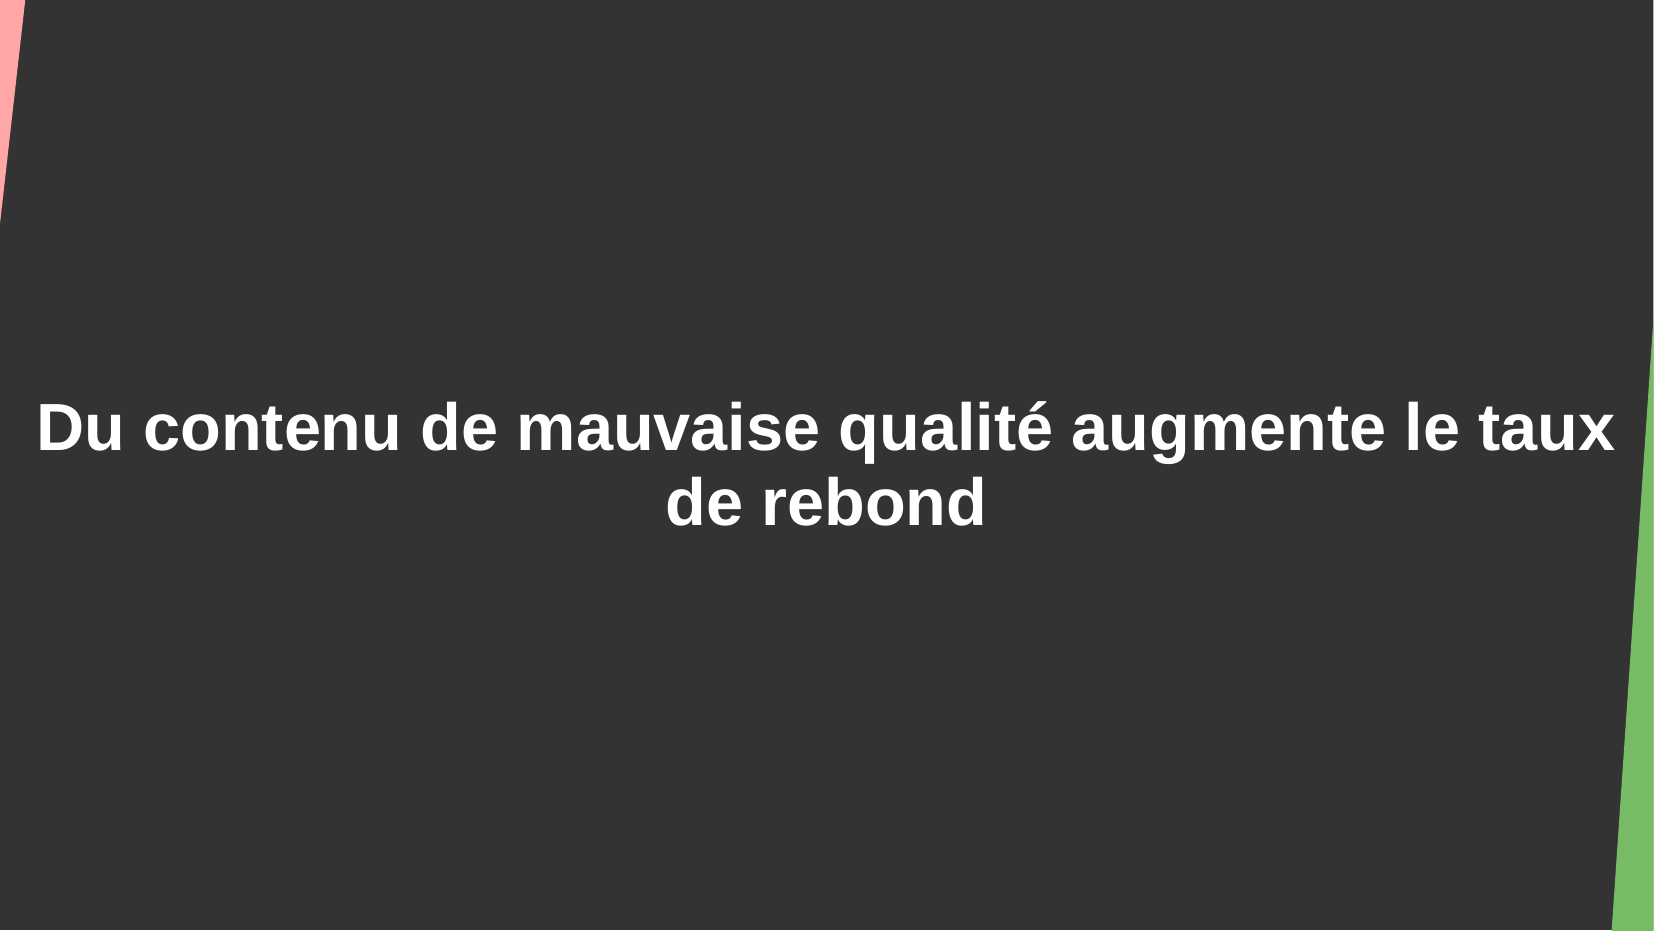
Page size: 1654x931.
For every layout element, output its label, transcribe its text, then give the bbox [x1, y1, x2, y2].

text_box [1611, 309, 1654, 931]
text_box [0, 0, 26, 224]
title Du contenu de mauvaise qualité augmente le taux de rebond [31, 390, 1622, 540]
